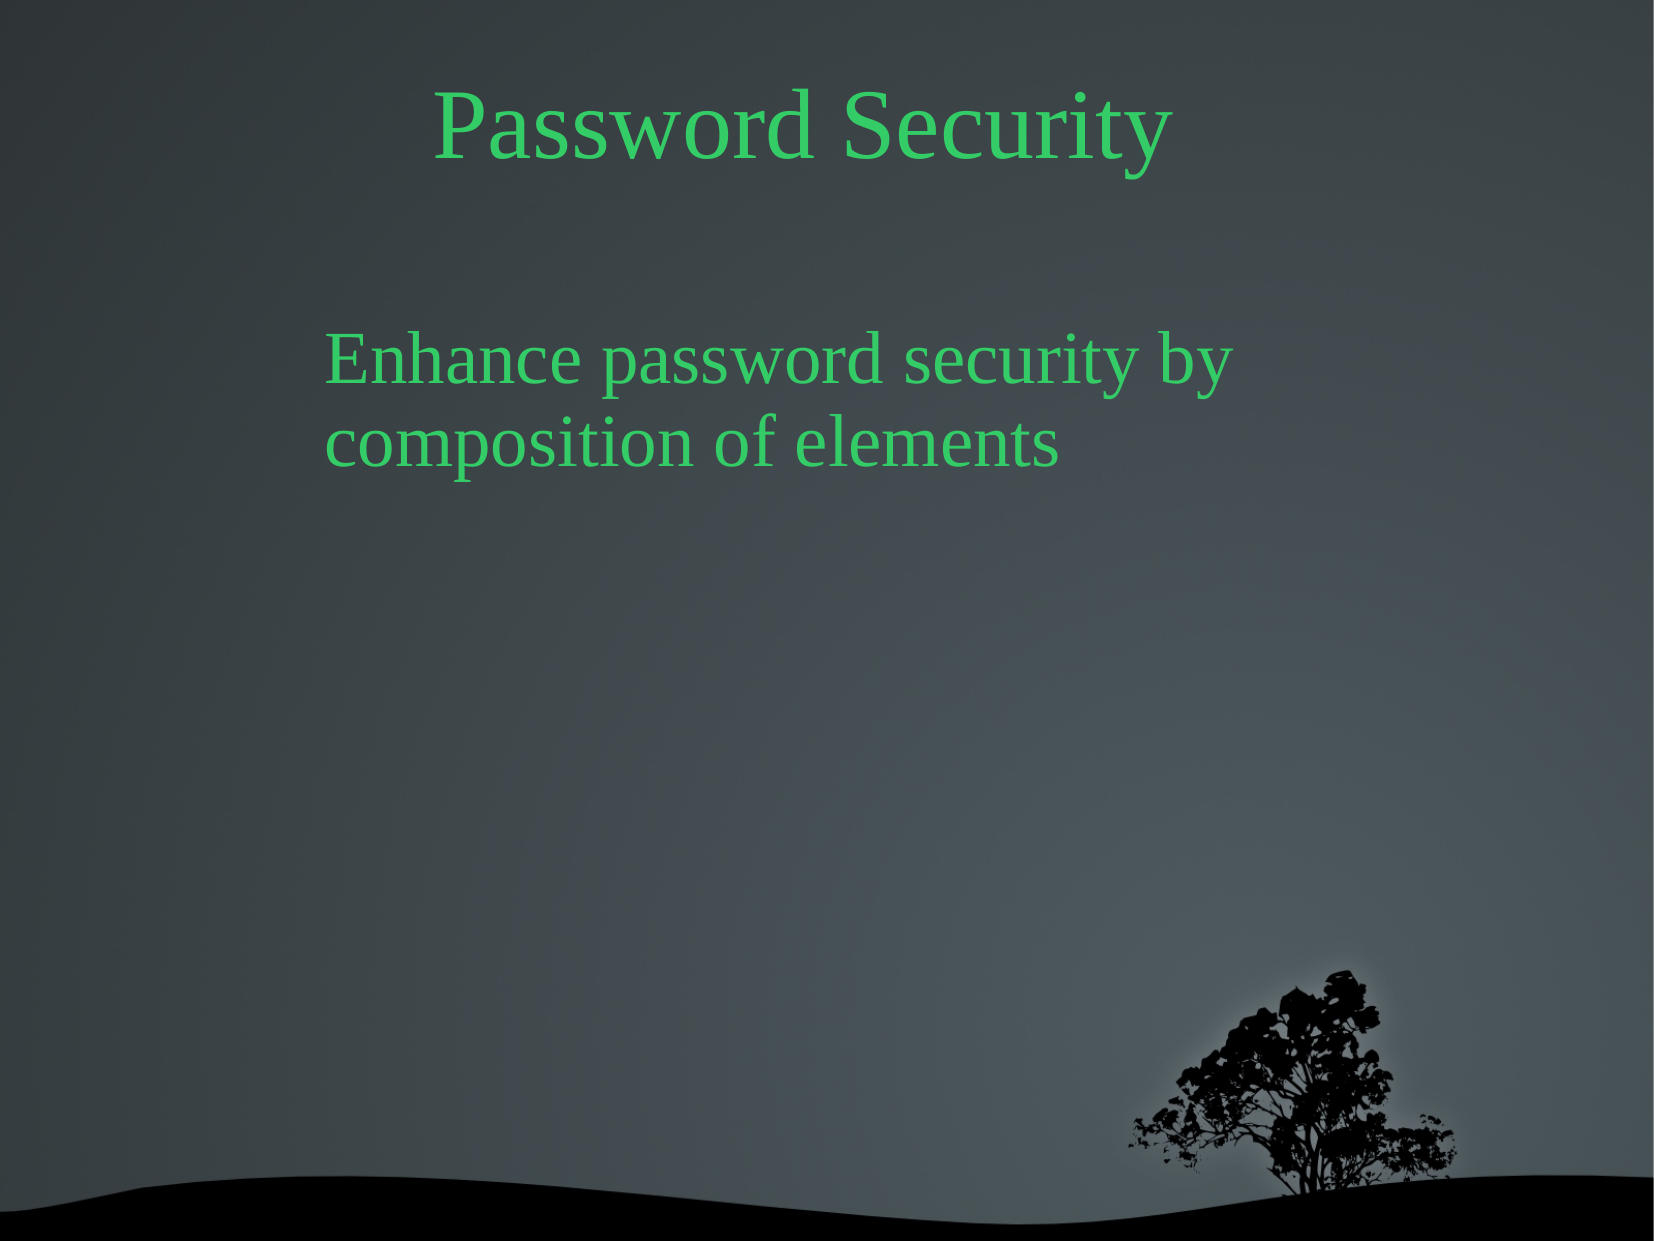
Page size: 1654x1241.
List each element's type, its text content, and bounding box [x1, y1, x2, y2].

picture [0, 0, 1654, 1241]
text_box Password Security [417, 62, 1186, 198]
text_box Enhance password security by composition of elements [309, 309, 1246, 507]
